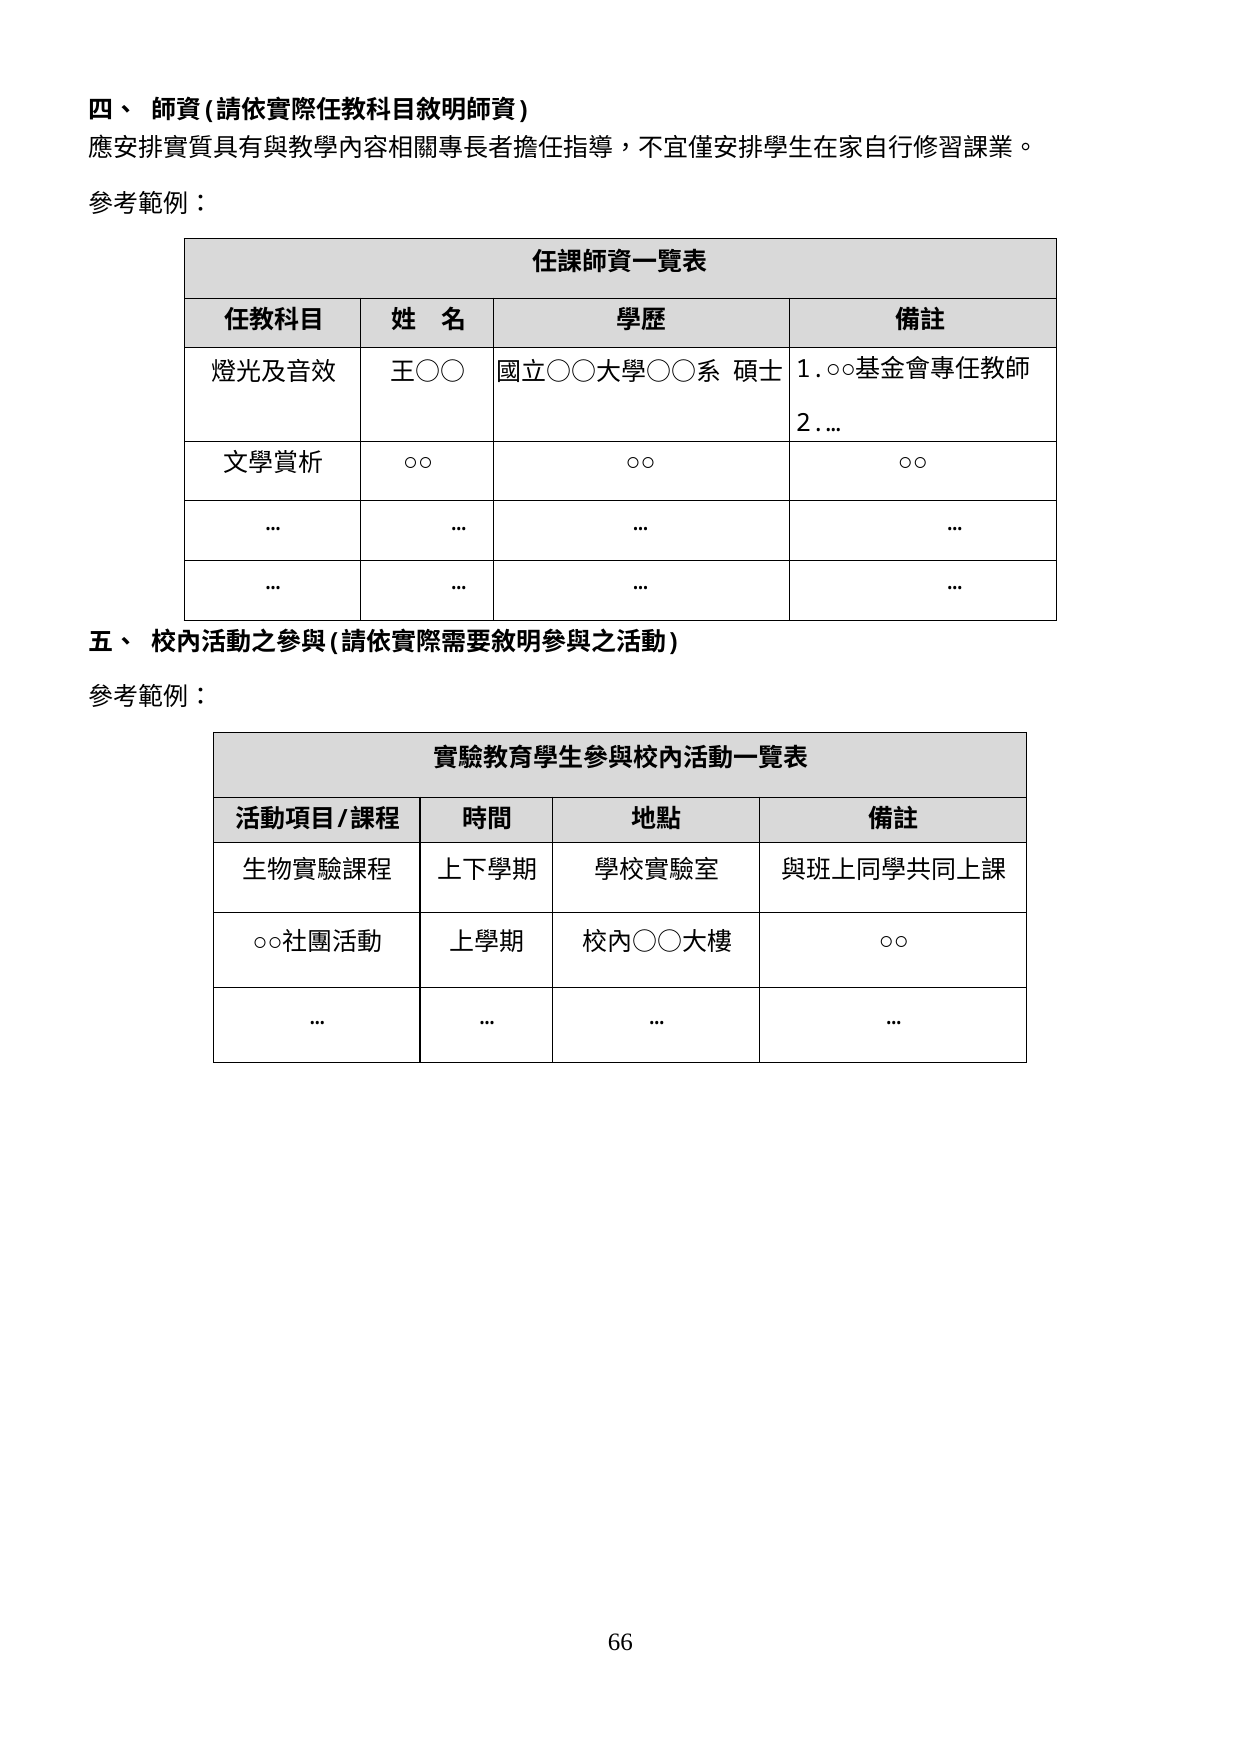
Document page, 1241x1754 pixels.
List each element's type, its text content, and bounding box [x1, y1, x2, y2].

table_cell … [214, 988, 419, 1062]
table_cell 活動項目/課程 [214, 798, 419, 842]
table_header 實驗教育學生參與校內活動一覽表 [214, 733, 1026, 797]
table_cell 上學期 [421, 913, 552, 987]
text 五、 校內活動之參與(請依實際需要敘明參與之活動) [89, 621, 1152, 658]
table_cell 備註 [790, 299, 1056, 347]
table_cell … [361, 501, 493, 560]
table_cell … [790, 561, 1056, 619]
table_cell 學歷 [494, 299, 789, 347]
table_cell 王○○ [361, 348, 493, 441]
table_cell … [361, 561, 493, 619]
table_cell 燈光及音效 [185, 348, 360, 441]
text 四、 師資(請依實際任教科目敘明師資) [89, 89, 1152, 127]
table_cell 時間 [421, 798, 552, 842]
text 參考範例： [89, 182, 1152, 220]
table_cell ○○ [361, 442, 493, 500]
text 參考範例： [89, 676, 1152, 714]
table_cell ○○ [760, 913, 1026, 987]
table_cell … [185, 561, 360, 619]
table_cell 1.○○基金會專任教師 2.… [790, 348, 1056, 441]
table_cell … [185, 501, 360, 560]
table_cell ○○社團活動 [214, 913, 419, 987]
table_cell … [760, 988, 1026, 1062]
table_cell 姓 名 [361, 299, 493, 347]
table_cell 生物實驗課程 [214, 843, 419, 912]
text 應安排實質具有與教學內容相關專長者擔任指導，不宜僅安排學生在家自行修習課業。 [89, 127, 1152, 164]
table_cell 國立○○大學○○系 碩士 [494, 348, 789, 441]
table_cell 上下學期 [421, 843, 552, 912]
table_cell 備註 [760, 798, 1026, 842]
table_cell … [421, 988, 552, 1062]
table_cell 地點 [553, 798, 759, 842]
table_cell … [790, 501, 1056, 560]
table_cell ○○ [790, 442, 1056, 500]
table_cell 學校實驗室 [553, 843, 759, 912]
table_cell … [553, 988, 759, 1062]
table_cell ○○ [494, 442, 789, 500]
table_cell 校內○○大樓 [553, 913, 759, 987]
table_cell 任教科目 [185, 299, 360, 347]
table_cell … [494, 501, 789, 560]
table_cell 與班上同學共同上課 [760, 843, 1026, 912]
table_cell 文學賞析 [185, 442, 360, 500]
table_header 任課師資一覽表 [185, 239, 1056, 298]
table_cell … [494, 561, 789, 619]
